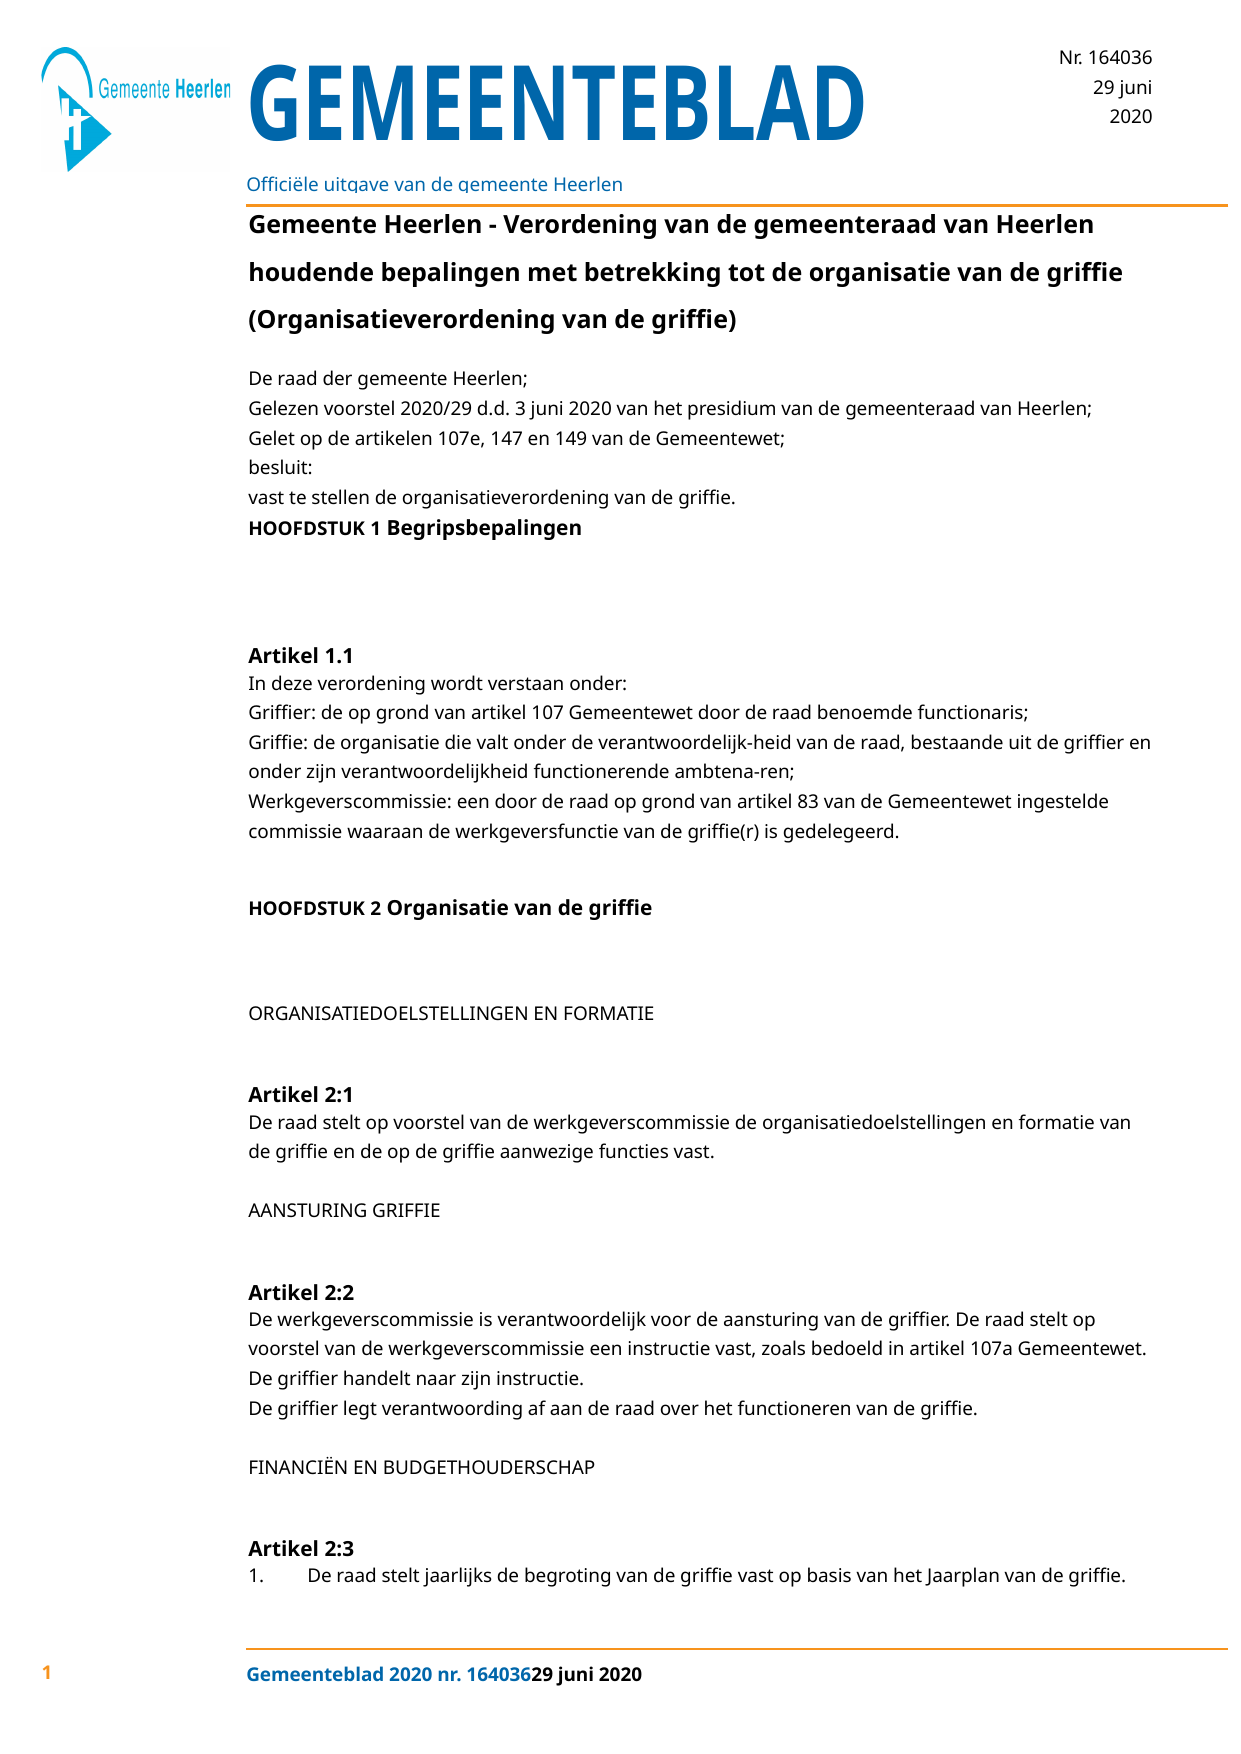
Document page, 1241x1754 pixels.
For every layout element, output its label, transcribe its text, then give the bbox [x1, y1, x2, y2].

text vast te stellen de organisatieverordening van de griffie. [248, 484, 1152, 509]
text Gemeente Heerlen - Verordening van de gemeenteraad van Heerlen houdende bepalingen met betrekking tot de organisatie van de griffie (Organisatieverordening van de griffie) [248, 207, 1152, 336]
picture [41, 47, 231, 172]
text FINANCIËN EN BUDGETHOUDERSCHAP [248, 1454, 1152, 1480]
text De raad stelt op voorstel van de werkgeverscommissie de organisatiedoelstellingen en formatie van de griffie en de op de griffie aanwezige functies vast. [248, 1109, 1152, 1164]
text ORGANISATIEDOELSTELLINGEN EN FORMATIE [248, 1000, 1152, 1026]
text HOOFDSTUK 1 Begripsbepalingen [248, 513, 1152, 542]
text Gelet op de artikelen 107e, 147 en 149 van de Gemeentewet; [248, 425, 1152, 450]
text In deze verordening wordt verstaan onder: [248, 670, 1152, 696]
text Gelezen voorstel 2020/29 d.d. 3 juni 2020 van het presidium van de gemeenteraad van Heerlen; [248, 395, 1152, 421]
text AANSTURING GRIFFIE [248, 1198, 1152, 1223]
text Griffier: de op grond van artikel 107 Gemeentewet door de raad benoemde functionaris; [248, 699, 1152, 725]
text De raad der gemeente Heerlen; [248, 366, 1152, 391]
text Artikel 2:2 [248, 1278, 1152, 1306]
text Werkgeverscommissie: een door de raad op grond van artikel 83 van de Gemeentewet ingestelde commissie waaraan de werkgeversfunctie van de griffie(r) is gedelegeerd. [248, 788, 1152, 844]
text Artikel 1.1 [248, 642, 1152, 670]
text De werkgeverscommissie is verantwoordelijk voor de aansturing van de griffier. De raad stelt op voorstel van de werkgeverscommissie een instructie vast, zoals bedoeld in artikel 107a Gemeentewet. De griffier handelt naar zijn instructie. [248, 1306, 1152, 1391]
text HOOFDSTUK 2 Organisatie van de griffie [248, 893, 1152, 922]
text Artikel 2:1 [248, 1080, 1152, 1109]
text De griffier legt verantwoording af aan de raad over het functioneren van de griffie. [248, 1395, 1152, 1421]
text Artikel 2:3 [248, 1534, 1152, 1562]
text besluit: [248, 454, 1152, 480]
text Griffie: de organisatie die valt onder de verantwoordelijk-heid van de raad, bestaande uit de griffier en onder zijn verantwoordelijkheid functionerende ambtena-ren; [248, 729, 1152, 784]
picture [41, 47, 59, 70]
list De raad stelt jaarlijks de begroting van de griffie vast op basis van het Jaarplan van de griffie. [248, 1562, 1152, 1588]
